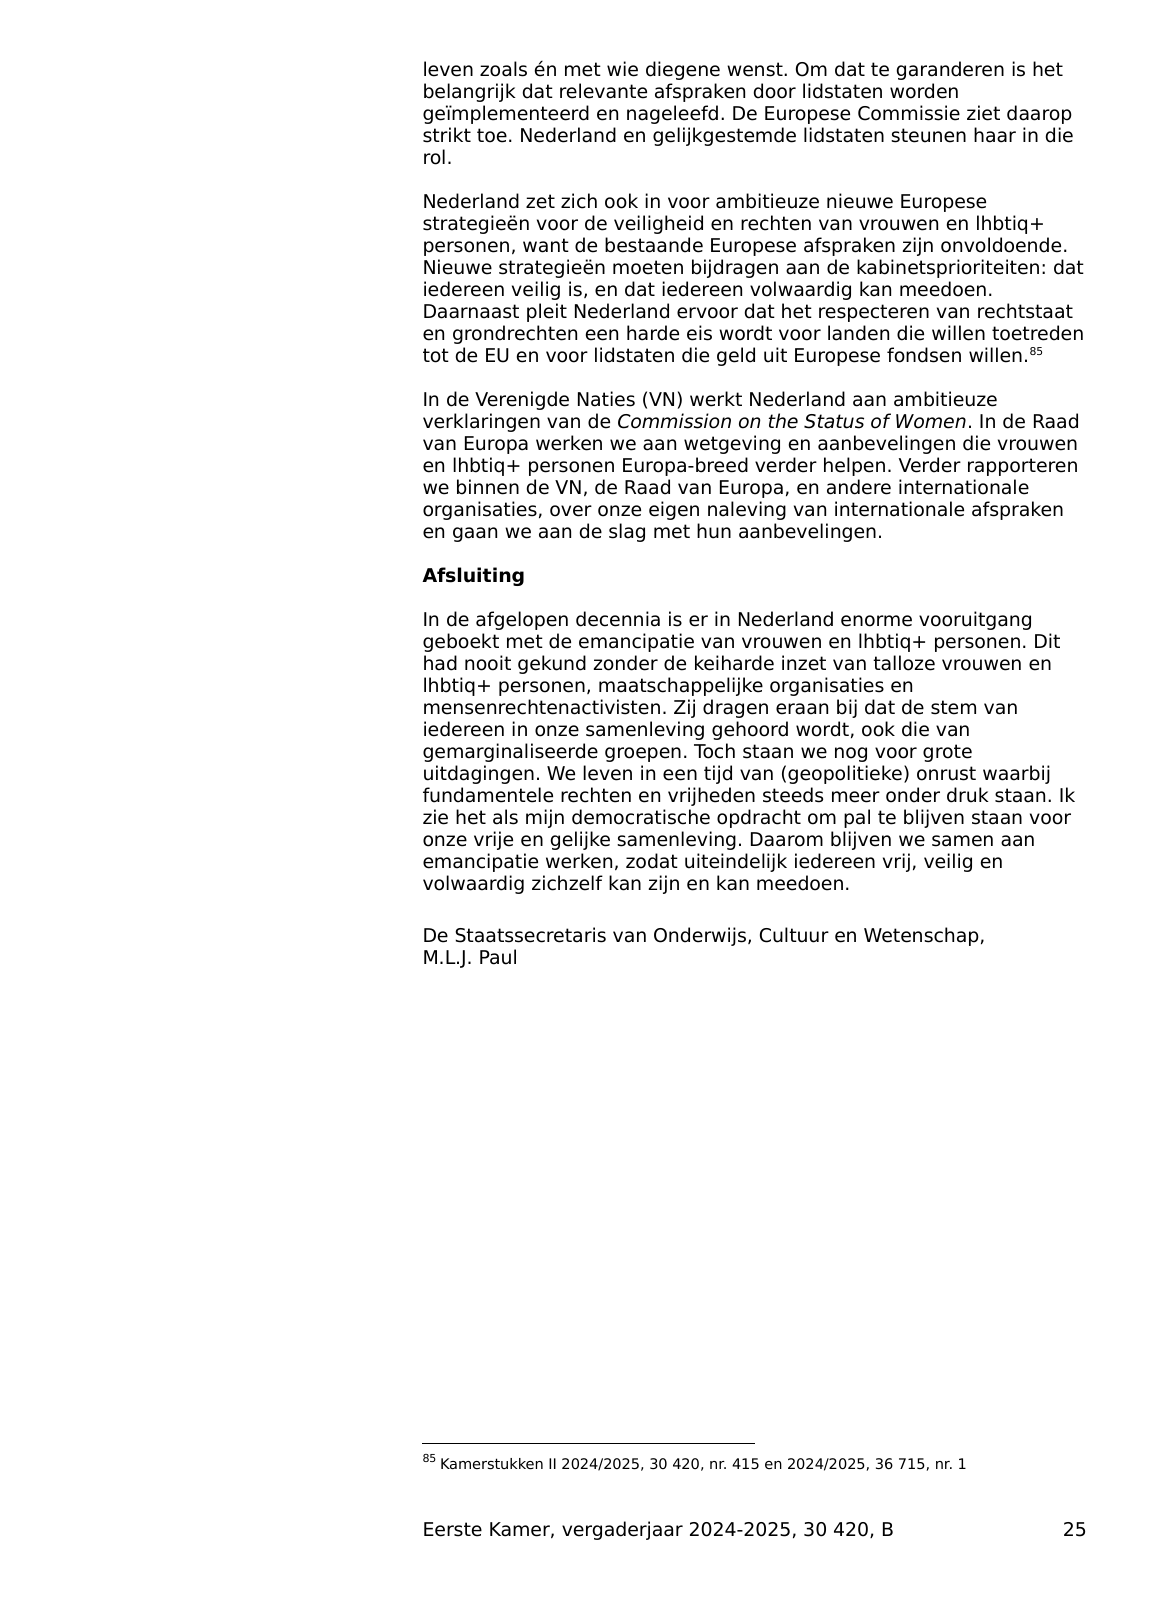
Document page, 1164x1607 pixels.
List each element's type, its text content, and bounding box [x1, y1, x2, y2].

text leven zoals én met wie diegene wenst. Om dat te garanderen is het belangrijk dat relevante afspraken door lidstaten worden geïmplementeerd en nageleefd. De Europese Commissie ziet daarop strikt toe. Nederland en gelijkgestemde lidstaten steunen haar in die rol. [422, 59, 1087, 169]
text De Staatssecretaris van Onderwijs, Cultuur en Wetenschap, M.L.J. Paul [422, 925, 1087, 969]
text Nederland zet zich ook in voor ambitieuze nieuwe Europese strategieën voor de veiligheid en rechten van vrouwen en lhbtiq+ personen, want de bestaande Europese afspraken zijn onvoldoende. Nieuwe strategieën moeten bijdragen aan de kabinetsprioriteiten: dat iedereen veilig is, en dat iedereen volwaardig kan meedoen. Daarnaast pleit Nederland ervoor dat het respecteren van rechtstaat en grondrechten een harde eis wordt voor landen die willen toetreden tot de EU en voor lidstaten die geld uit Europese fondsen willen. [422, 191, 1087, 367]
subtitle Afsluiting [422, 565, 1087, 587]
text In de afgelopen decennia is er in Nederland enorme vooruitgang geboekt met de emancipatie van vrouwen en lhbtiq+ personen. Dit had nooit gekund zonder de keiharde inzet van talloze vrouwen en lhbtiq+ personen, maatschappelijke organisaties en mensenrechtenactivisten. Zij dragen eraan bij dat de stem van iedereen in onze samenleving gehoord wordt, ook die van gemarginaliseerde groepen. Toch staan we nog voor grote uitdagingen. We leven in een tijd van (geopolitieke) onrust waarbij fundamentele rechten en vrijheden steeds meer onder druk staan. Ik zie het als mijn democratische opdracht om pal te blijven staan voor onze vrije en gelijke samenleving. Daarom blijven we samen aan emancipatie werken, zodat uiteindelijk iedereen vrij, veilig en volwaardig zichzelf kan zijn en kan meedoen. [422, 609, 1087, 895]
text Kamerstukken II 2024/2025, 30 420, nr. 415 en 2024/2025, 36 715, nr. 1 [422, 1452, 1087, 1474]
text In de Verenigde Naties (VN) werkt Nederland aan ambitieuze verklaringen van de Commission on the Status of Women. In de Raad van Europa werken we aan wetgeving en aanbevelingen die vrouwen en lhbtiq+ personen Europa-breed verder helpen. Verder rapporteren we binnen de VN, de Raad van Europa, en andere internationale organisaties, over onze eigen naleving van internationale afspraken en gaan we aan de slag met hun aanbevelingen. [422, 389, 1087, 543]
